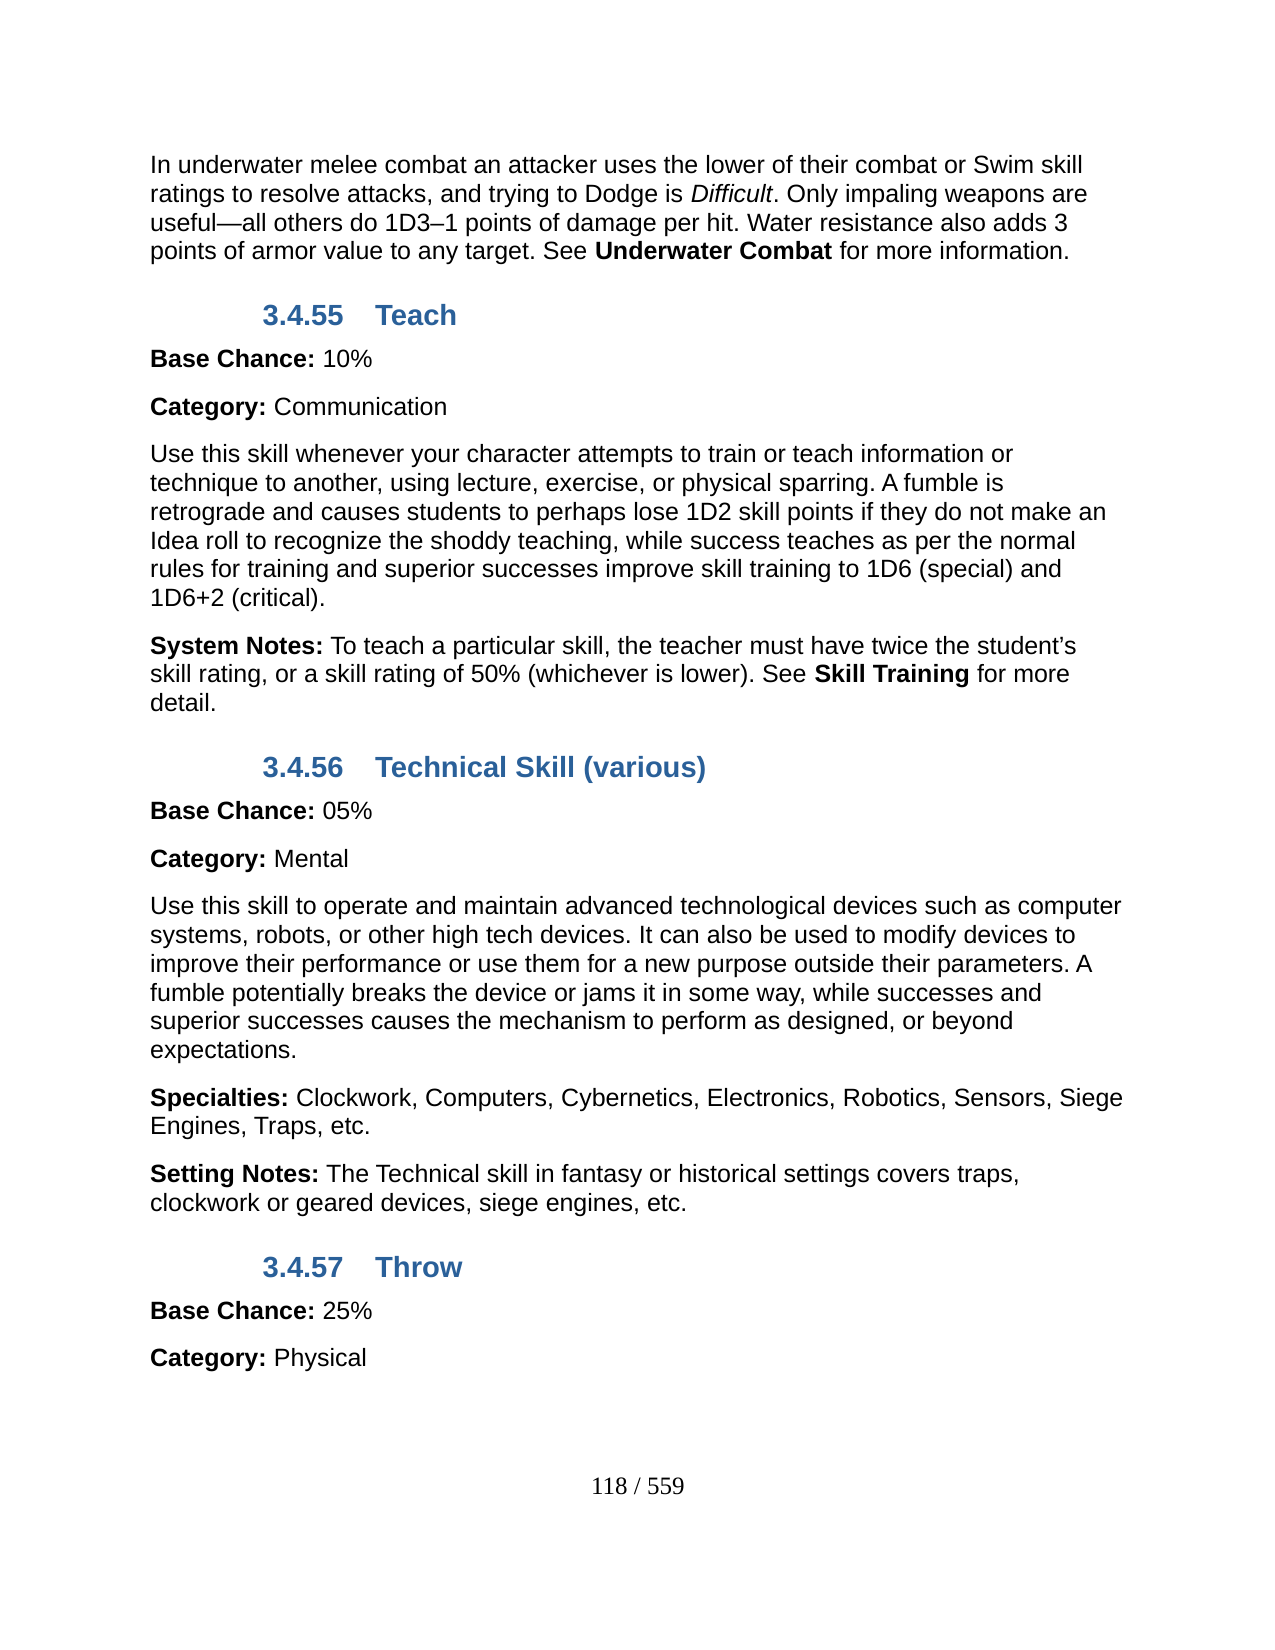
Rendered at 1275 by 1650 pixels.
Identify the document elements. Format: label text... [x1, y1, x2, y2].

text Use this skill whenever your character attempts to train or teach information or technique to another, using lecture, exercise, or physical sparring. A fumble is retrograde and causes students to perhaps lose 1D2 skill points if they do not make an Idea roll to recognize the shoddy teaching, while success teaches as per the normal rules for training and superior successes improve skill training to 1D6 (special) and 1D6+2 (critical). [150, 439, 1125, 612]
text Specialties: Clockwork, Computers, Cybernetics, Electronics, Robotics, Sensors, Siege Engines, Traps, etc. [150, 1082, 1125, 1140]
text Category: Physical [150, 1343, 1125, 1372]
text Use this skill to operate and maintain advanced technological devices such as computer systems, robots, or other high tech devices. It can also be used to modify devices to improve their performance or use them for a new purpose outside their parameters. A fumble potentially breaks the device or jams it in some way, while successes and superior successes causes the mechanism to perform as designed, or beyond expectations. [150, 891, 1125, 1064]
text Base Chance: 25% [150, 1296, 1125, 1324]
subtitle Technical Skill (various) [262, 750, 1125, 784]
text Base Chance: 10% [150, 344, 1125, 373]
text In underwater melee combat an attacker uses the lower of their combat or Swim skill ratings to resolve attacks, and trying to Dodge is Difficult. Only impaling weapons are useful—all others do 1D3–1 points of damage per hit. Water resistance also adds 3 points of armor value to any target. See Underwater Combat for more information. [150, 150, 1125, 265]
text Category: Communication [150, 392, 1125, 421]
text Base Chance: 05% [150, 796, 1125, 825]
text Setting Notes: The Technical skill in fantasy or historical settings covers traps, clockwork or geared devices, siege engines, etc. [150, 1159, 1125, 1216]
subtitle Teach [262, 298, 1125, 332]
text System Notes: To teach a particular skill, the teacher must have twice the student’s skill rating, or a skill rating of 50% (whichever is lower). See Skill Training for more detail. [150, 631, 1125, 717]
subtitle Throw [262, 1249, 1125, 1283]
text Category: Mental [150, 844, 1125, 872]
